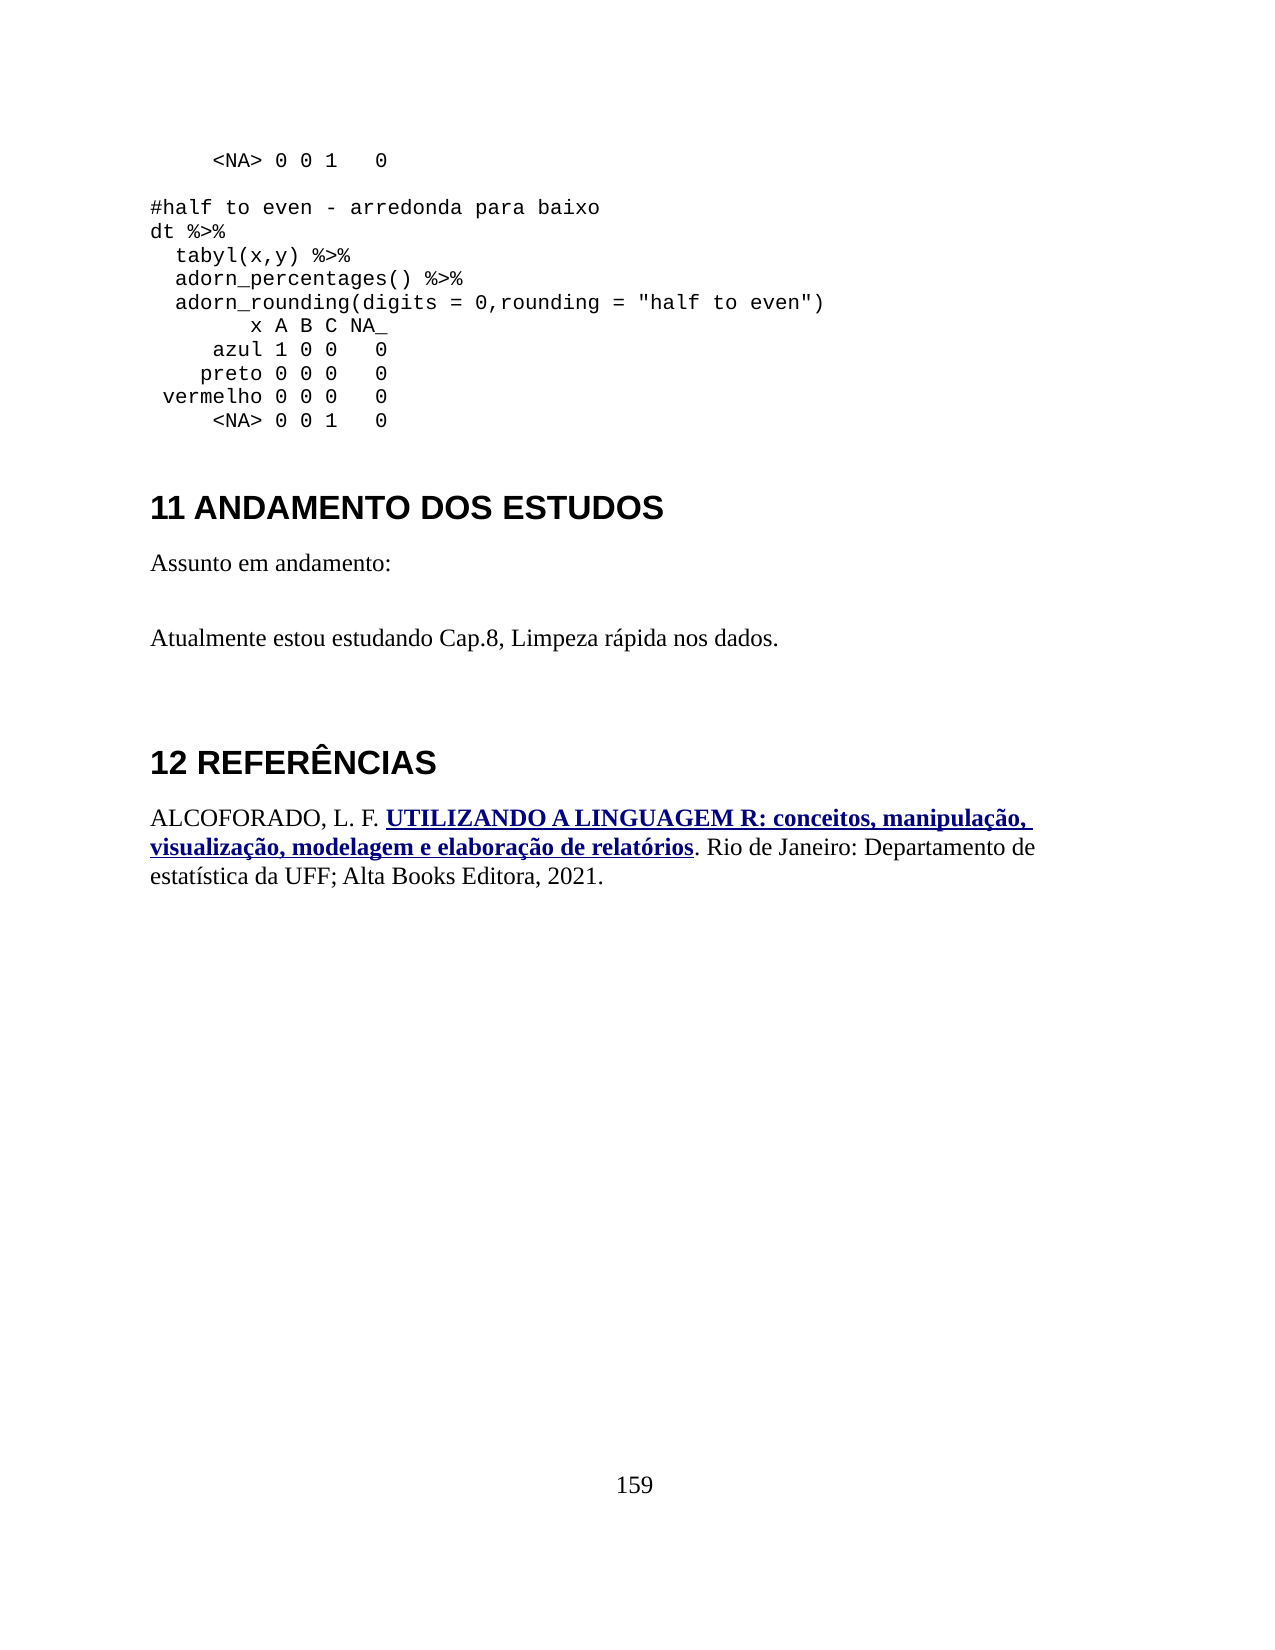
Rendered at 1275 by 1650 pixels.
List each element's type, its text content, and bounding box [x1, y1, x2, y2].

text vermelho 0 0 0 0 [150, 386, 1125, 410]
text Assunto em andamento: [150, 548, 1125, 605]
subtitle 11 ANDAMENTO DOS ESTUDOS [150, 487, 1125, 526]
text adorn_rounding(digits = 0,rounding = "half to even") [150, 292, 1125, 316]
text azul 1 0 0 0 [150, 339, 1125, 363]
subtitle 12 REFERÊNCIAS [150, 743, 1125, 782]
text <NA> 0 0 1 0 [150, 410, 1125, 434]
text <NA> 0 0 1 0 [150, 150, 1125, 174]
text ALCOFORADO, L. F. UTILIZANDO A LINGUAGEM R: conceitos, manipulação, visualização, modelagem e elaboração de relatórios. Rio de Janeiro: Departamento de estatística da UFF; Alta Books Editora, 2021. [150, 803, 1125, 889]
text adorn_percentages() %>% [150, 268, 1125, 292]
text preto 0 0 0 0 [150, 363, 1125, 386]
text x A B C NA_ [150, 316, 1125, 339]
text dt %>% [150, 221, 1125, 244]
text Atualmente estou estudando Cap.8, Limpeza rápida nos dados. [150, 623, 1125, 681]
text #half to even - arredonda para baixo [150, 197, 1125, 221]
text tabyl(x,y) %>% [150, 244, 1125, 268]
